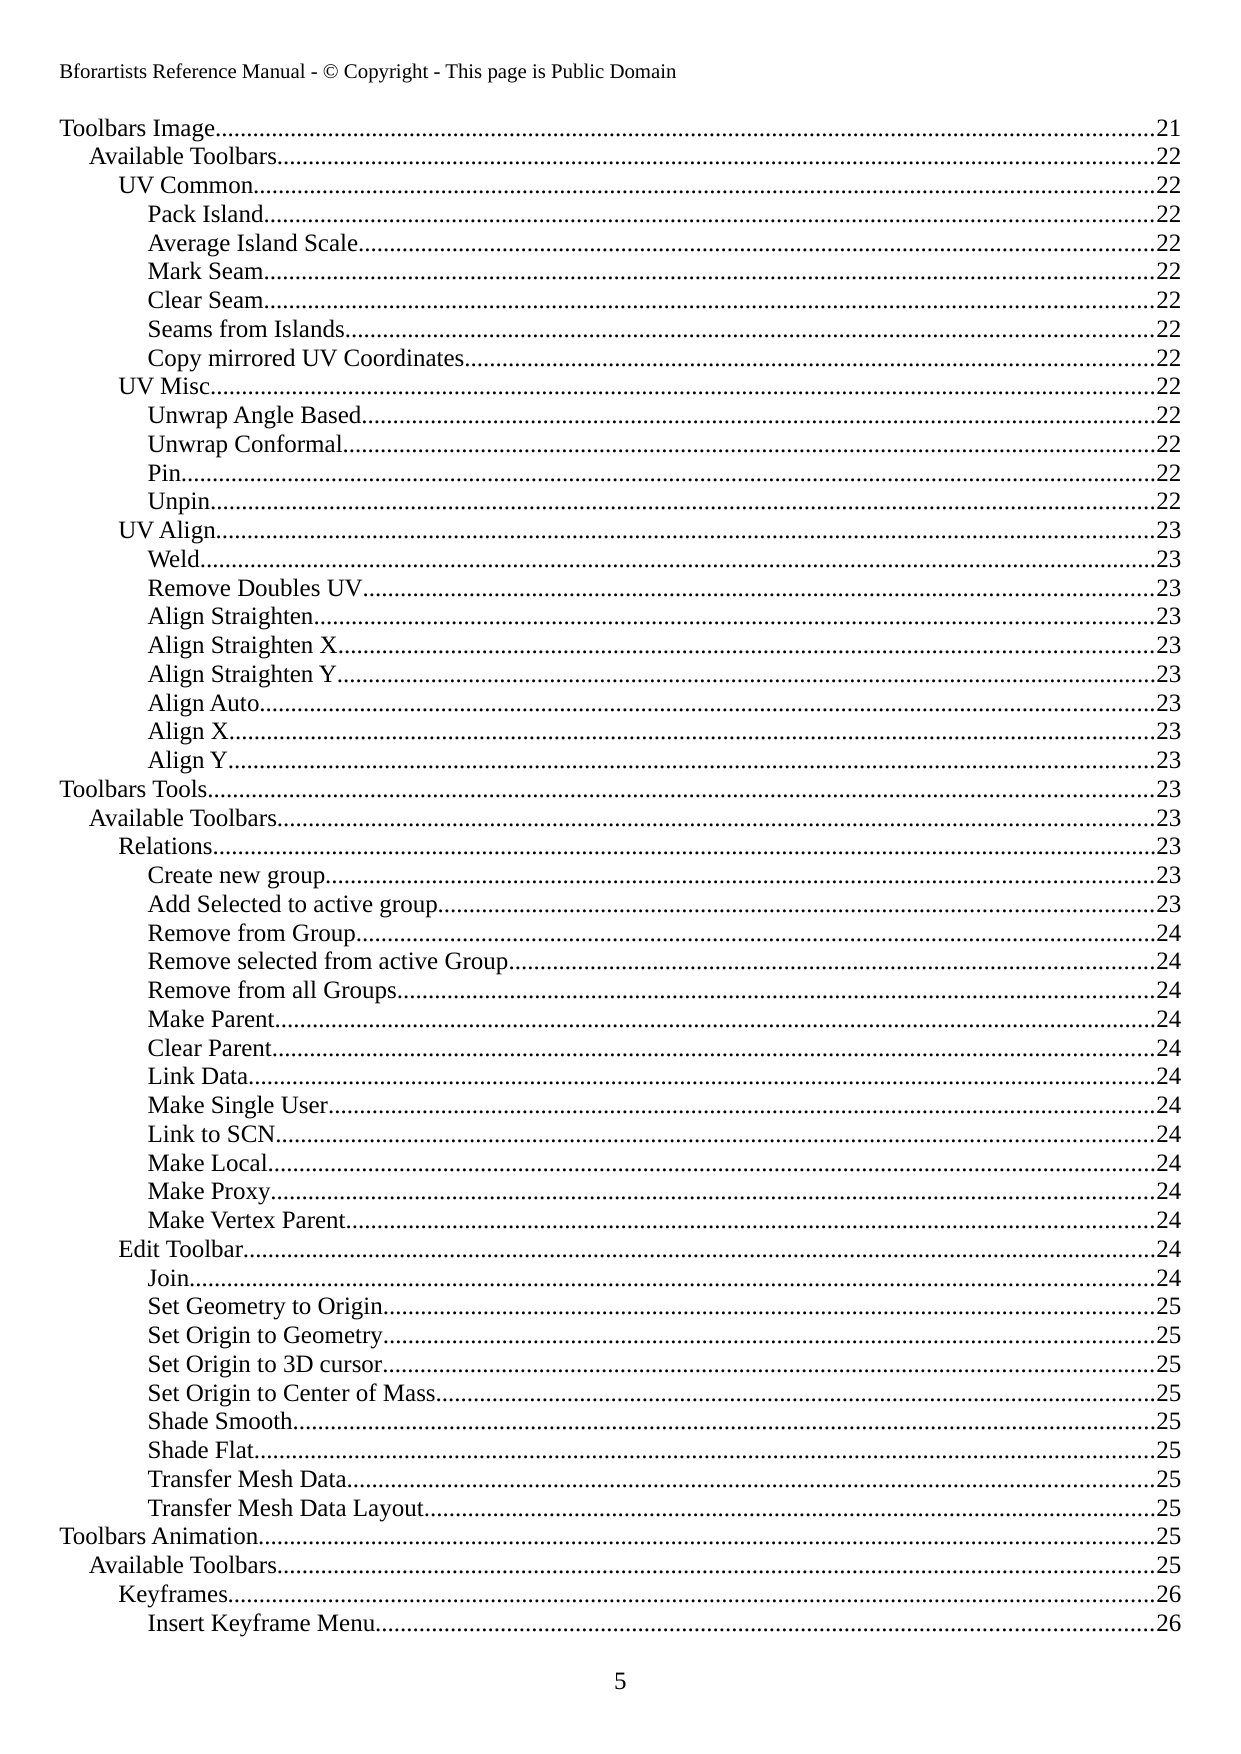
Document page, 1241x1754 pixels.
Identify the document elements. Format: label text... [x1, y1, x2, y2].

text Edit Toolbar 24 [118, 1234, 1181, 1263]
text Transfer Mesh Data 25 [147, 1464, 1181, 1493]
text Available Toolbars 25 [88, 1550, 1181, 1579]
text Insert Keyframe Menu 26 [147, 1608, 1181, 1636]
text Align Straighten Y 23 [147, 659, 1181, 688]
text Remove from all Groups 24 [147, 975, 1181, 1004]
text Pin 22 [147, 458, 1181, 486]
text Align X 23 [147, 716, 1181, 745]
text Set Origin to Geometry 25 [147, 1320, 1181, 1349]
text Align Y 23 [147, 745, 1181, 774]
text Toolbars Animation 25 [59, 1521, 1181, 1550]
text Clear Parent 24 [147, 1033, 1181, 1061]
text UV Align 23 [118, 515, 1181, 544]
text UV Common 22 [118, 170, 1181, 199]
text Available Toolbars 22 [88, 141, 1181, 170]
text Set Origin to 3D cursor 25 [147, 1349, 1181, 1378]
text Make Proxy 24 [147, 1176, 1181, 1205]
text Align Straighten X 23 [147, 630, 1181, 659]
text Join 24 [147, 1263, 1181, 1291]
text Toolbars Tools 23 [59, 774, 1181, 803]
text Align Straighten 23 [147, 601, 1181, 630]
text Weld 23 [147, 544, 1181, 573]
text Make Vertex Parent 24 [147, 1205, 1181, 1234]
text Unpin 22 [147, 486, 1181, 515]
text Toolbars Image 21 [59, 113, 1181, 141]
text Create new group 23 [147, 860, 1181, 889]
text Pack Island 22 [147, 199, 1181, 228]
text Set Geometry to Origin 25 [147, 1291, 1181, 1320]
text Average Island Scale 22 [147, 228, 1181, 256]
text Add Selected to active group 23 [147, 889, 1181, 918]
text Shade Flat 25 [147, 1435, 1181, 1464]
text Mark Seam 22 [147, 256, 1181, 285]
text Set Origin to Center of Mass 25 [147, 1378, 1181, 1406]
text Clear Seam 22 [147, 285, 1181, 314]
text Link to SCN 24 [147, 1119, 1181, 1148]
text Remove from Group 24 [147, 918, 1181, 946]
text Keyframes 26 [118, 1579, 1181, 1608]
text UV Misc 22 [118, 371, 1181, 400]
text Make Local 24 [147, 1148, 1181, 1176]
text Link Data 24 [147, 1061, 1181, 1090]
text Shade Smooth 25 [147, 1406, 1181, 1435]
text Unwrap Conformal 22 [147, 429, 1181, 458]
text Relations 23 [118, 831, 1181, 860]
text Transfer Mesh Data Layout 25 [147, 1493, 1181, 1521]
text Available Toolbars 23 [88, 803, 1181, 831]
text Make Single User 24 [147, 1090, 1181, 1119]
text Remove selected from active Group 24 [147, 946, 1181, 975]
text Unwrap Angle Based 22 [147, 400, 1181, 429]
text Make Parent 24 [147, 1004, 1181, 1033]
text Remove Doubles UV 23 [147, 573, 1181, 601]
text Align Auto 23 [147, 688, 1181, 716]
text Seams from Islands 22 [147, 314, 1181, 343]
text Copy mirrored UV Coordinates 22 [147, 343, 1181, 371]
